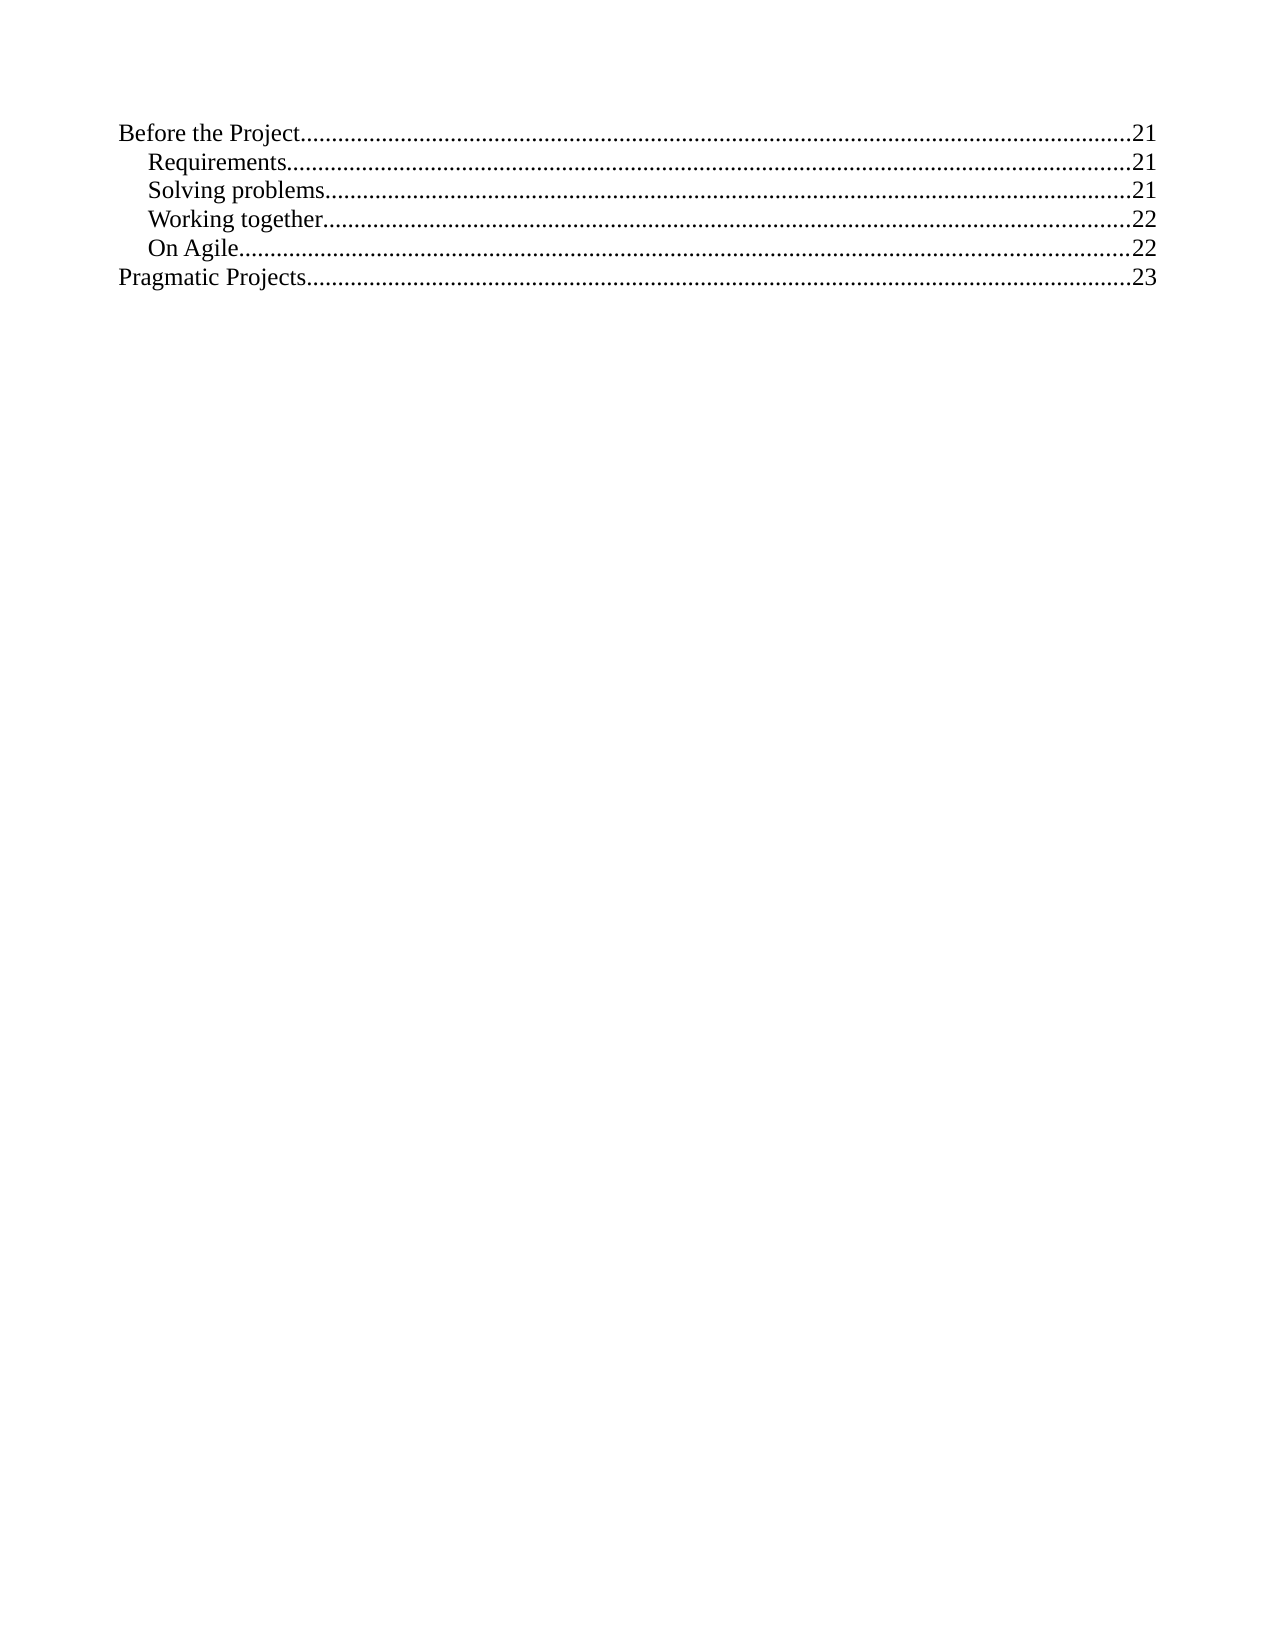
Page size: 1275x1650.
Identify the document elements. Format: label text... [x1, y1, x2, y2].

text Working together 22 [148, 204, 1157, 233]
text Requirements 21 [148, 147, 1157, 176]
text On Agile 22 [148, 233, 1157, 262]
text Before the Project 21 [118, 118, 1157, 147]
text Pragmatic Projects 23 [118, 262, 1157, 291]
text Solving problems 21 [148, 176, 1157, 204]
